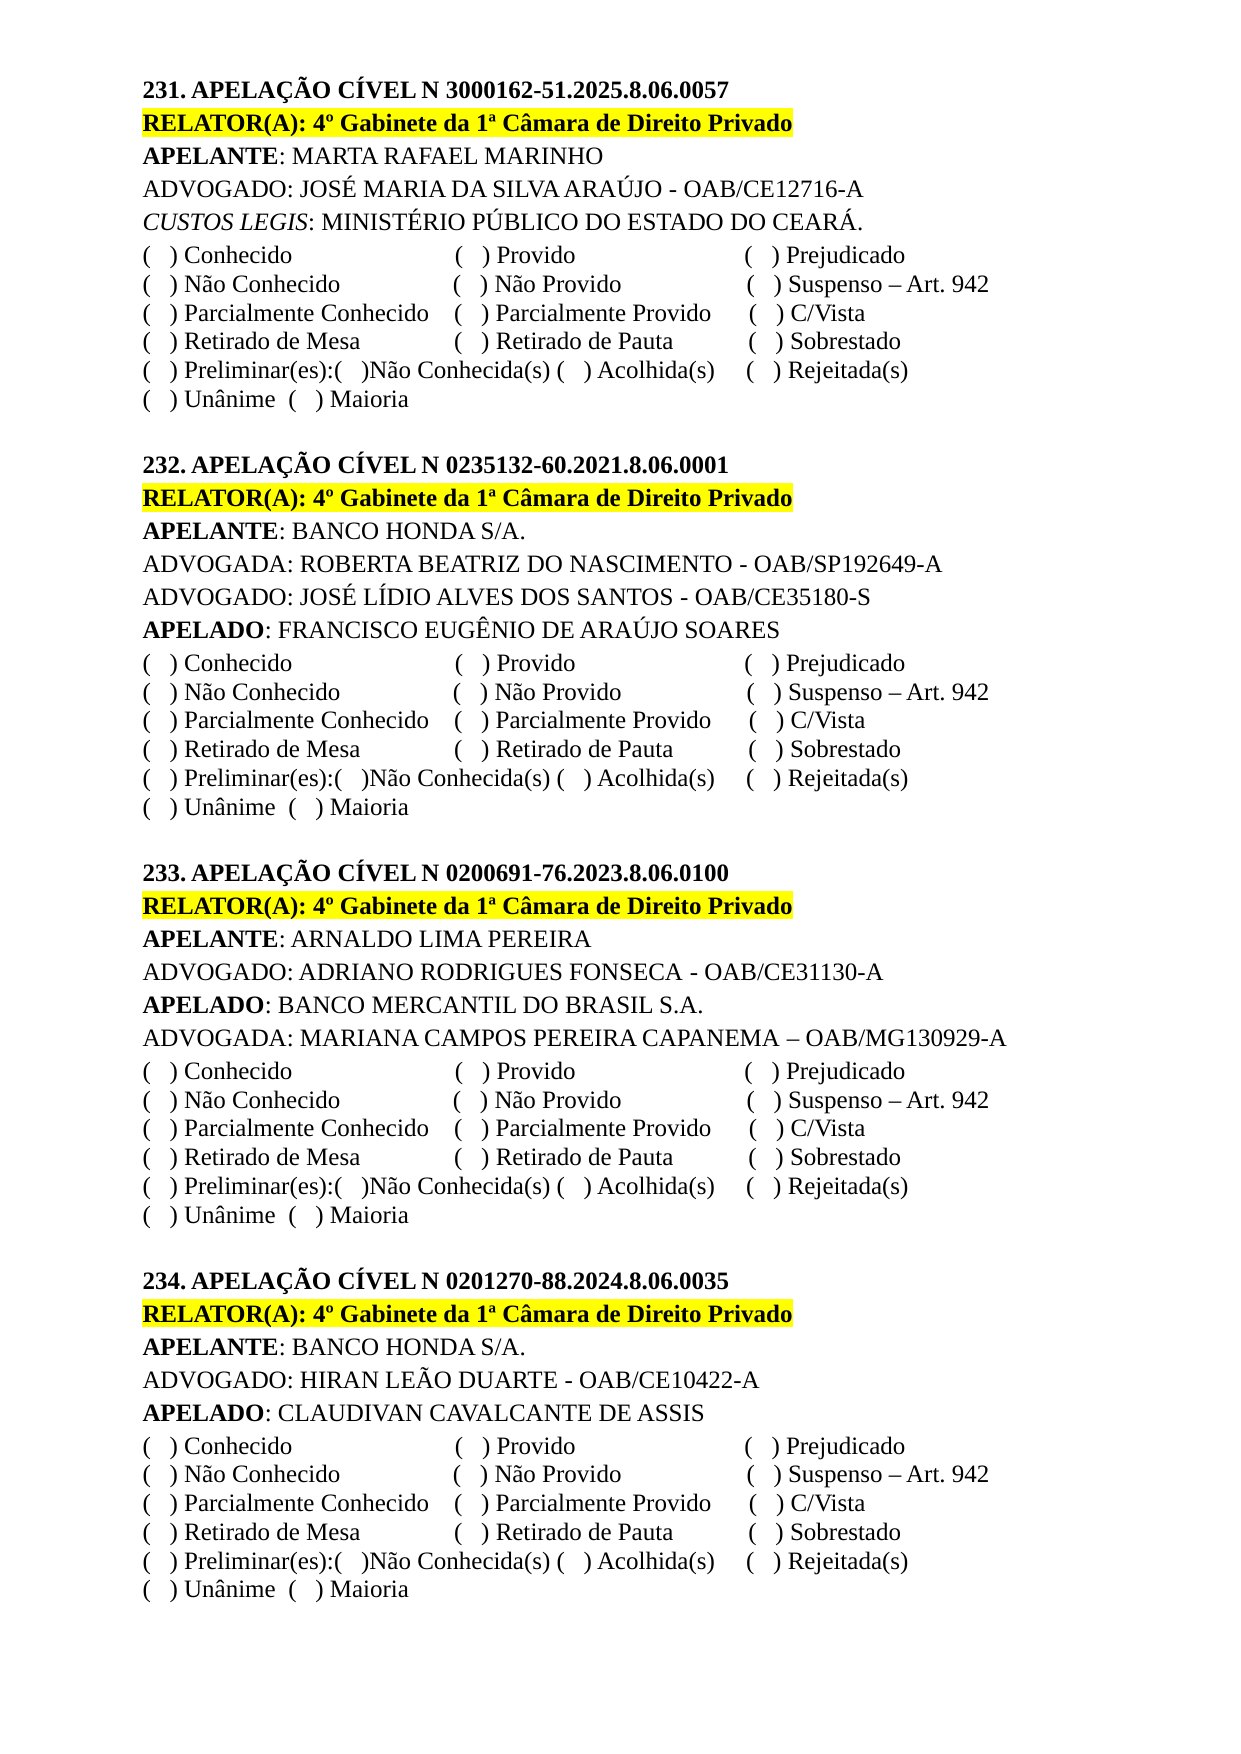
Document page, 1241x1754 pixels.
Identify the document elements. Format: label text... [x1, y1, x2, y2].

text ( ) Parcialmente Conhecido ( ) Parcialmente Provido ( ) C/Vista [142, 1488, 1158, 1517]
text ( ) Conhecido ( ) Provido ( ) Prejudicado [142, 648, 1141, 677]
text ( ) Retirado de Mesa ( ) Retirado de Pauta ( ) Sobrestado [142, 1142, 1158, 1171]
text ( ) Retirado de Mesa ( ) Retirado de Pauta ( ) Sobrestado [142, 326, 1158, 355]
text ( ) Parcialmente Conhecido ( ) Parcialmente Provido ( ) C/Vista [142, 298, 1158, 326]
text ( ) Preliminar(es):( )Não Conhecida(s) ( ) Acolhida(s) ( ) Rejeitada(s) [142, 1546, 1158, 1574]
text ( ) Unânime ( ) Maioria 232. APELAÇÃO CÍVEL N 0235132-60.2021.8.06.0001 RELATOR(A): 4º Gabinete da 1ª Câmara de Direito Privado APELANTE: BANCO HONDA S/A. ADVOGADA: ROBERTA BEATRIZ DO NASCIMENTO - OAB/SP192649-A ADVOGADO: JOSÉ LÍDIO ALVES DOS SANTOS - OAB/CE35180-S APELADO: FRANCISCO EUGÊNIO DE ARAÚJO SOARES [142, 384, 1188, 644]
text ( ) Unânime ( ) Maioria [142, 1574, 1158, 1603]
text ( ) Unânime ( ) Maioria 234. APELAÇÃO CÍVEL N 0201270-88.2024.8.06.0035 RELATOR(A): 4º Gabinete da 1ª Câmara de Direito Privado APELANTE: BANCO HONDA S/A. ADVOGADO: HIRAN LEÃO DUARTE - OAB/CE10422-A APELADO: CLAUDIVAN CAVALCANTE DE ASSIS [142, 1200, 1188, 1427]
text ( ) Não Conhecido ( ) Não Provido ( ) Suspenso – Art. 942 [142, 1459, 1158, 1488]
text ( ) Não Conhecido ( ) Não Provido ( ) Suspenso – Art. 942 [142, 677, 1158, 706]
text ( ) Unânime ( ) Maioria 233. APELAÇÃO CÍVEL N 0200691-76.2023.8.06.0100 RELATOR(A): 4º Gabinete da 1ª Câmara de Direito Privado APELANTE: ARNALDO LIMA PEREIRA ADVOGADO: ADRIANO RODRIGUES FONSECA - OAB/CE31130-A APELADO: BANCO MERCANTIL DO BRASIL S.A. ADVOGADA: MARIANA CAMPOS PEREIRA CAPANEMA – OAB/MG130929-A [142, 792, 1188, 1052]
text ( ) Conhecido ( ) Provido ( ) Prejudicado [142, 1431, 1141, 1459]
text ( ) Retirado de Mesa ( ) Retirado de Pauta ( ) Sobrestado [142, 1517, 1158, 1546]
text ( ) Não Conhecido ( ) Não Provido ( ) Suspenso – Art. 942 [142, 1085, 1158, 1113]
text ( ) Preliminar(es):( )Não Conhecida(s) ( ) Acolhida(s) ( ) Rejeitada(s) [142, 355, 1158, 384]
text ( ) Preliminar(es):( )Não Conhecida(s) ( ) Acolhida(s) ( ) Rejeitada(s) [142, 1171, 1158, 1200]
text ( ) Preliminar(es):( )Não Conhecida(s) ( ) Acolhida(s) ( ) Rejeitada(s) [142, 763, 1158, 792]
text ( ) Parcialmente Conhecido ( ) Parcialmente Provido ( ) C/Vista [142, 706, 1158, 734]
text ( ) Conhecido ( ) Provido ( ) Prejudicado [142, 1056, 1141, 1085]
text ( ) Não Conhecido ( ) Não Provido ( ) Suspenso – Art. 942 [142, 269, 1158, 298]
text ( ) Conhecido ( ) Provido ( ) Prejudicado [142, 240, 1141, 269]
text ( ) Parcialmente Conhecido ( ) Parcialmente Provido ( ) C/Vista [142, 1113, 1158, 1142]
text ( ) Retirado de Mesa ( ) Retirado de Pauta ( ) Sobrestado [142, 734, 1158, 763]
text 231. APELAÇÃO CÍVEL N 3000162-51.2025.8.06.0057 RELATOR(A): 4º Gabinete da 1ª Câmara de Direito Privado APELANTE: MARTA RAFAEL MARINHO ADVOGADO: JOSÉ MARIA DA SILVA ARAÚJO - OAB/CE12716-A CUSTOS LEGIS: MINISTÉRIO PÚBLICO DO ESTADO DO CEARÁ. [142, 75, 1188, 236]
